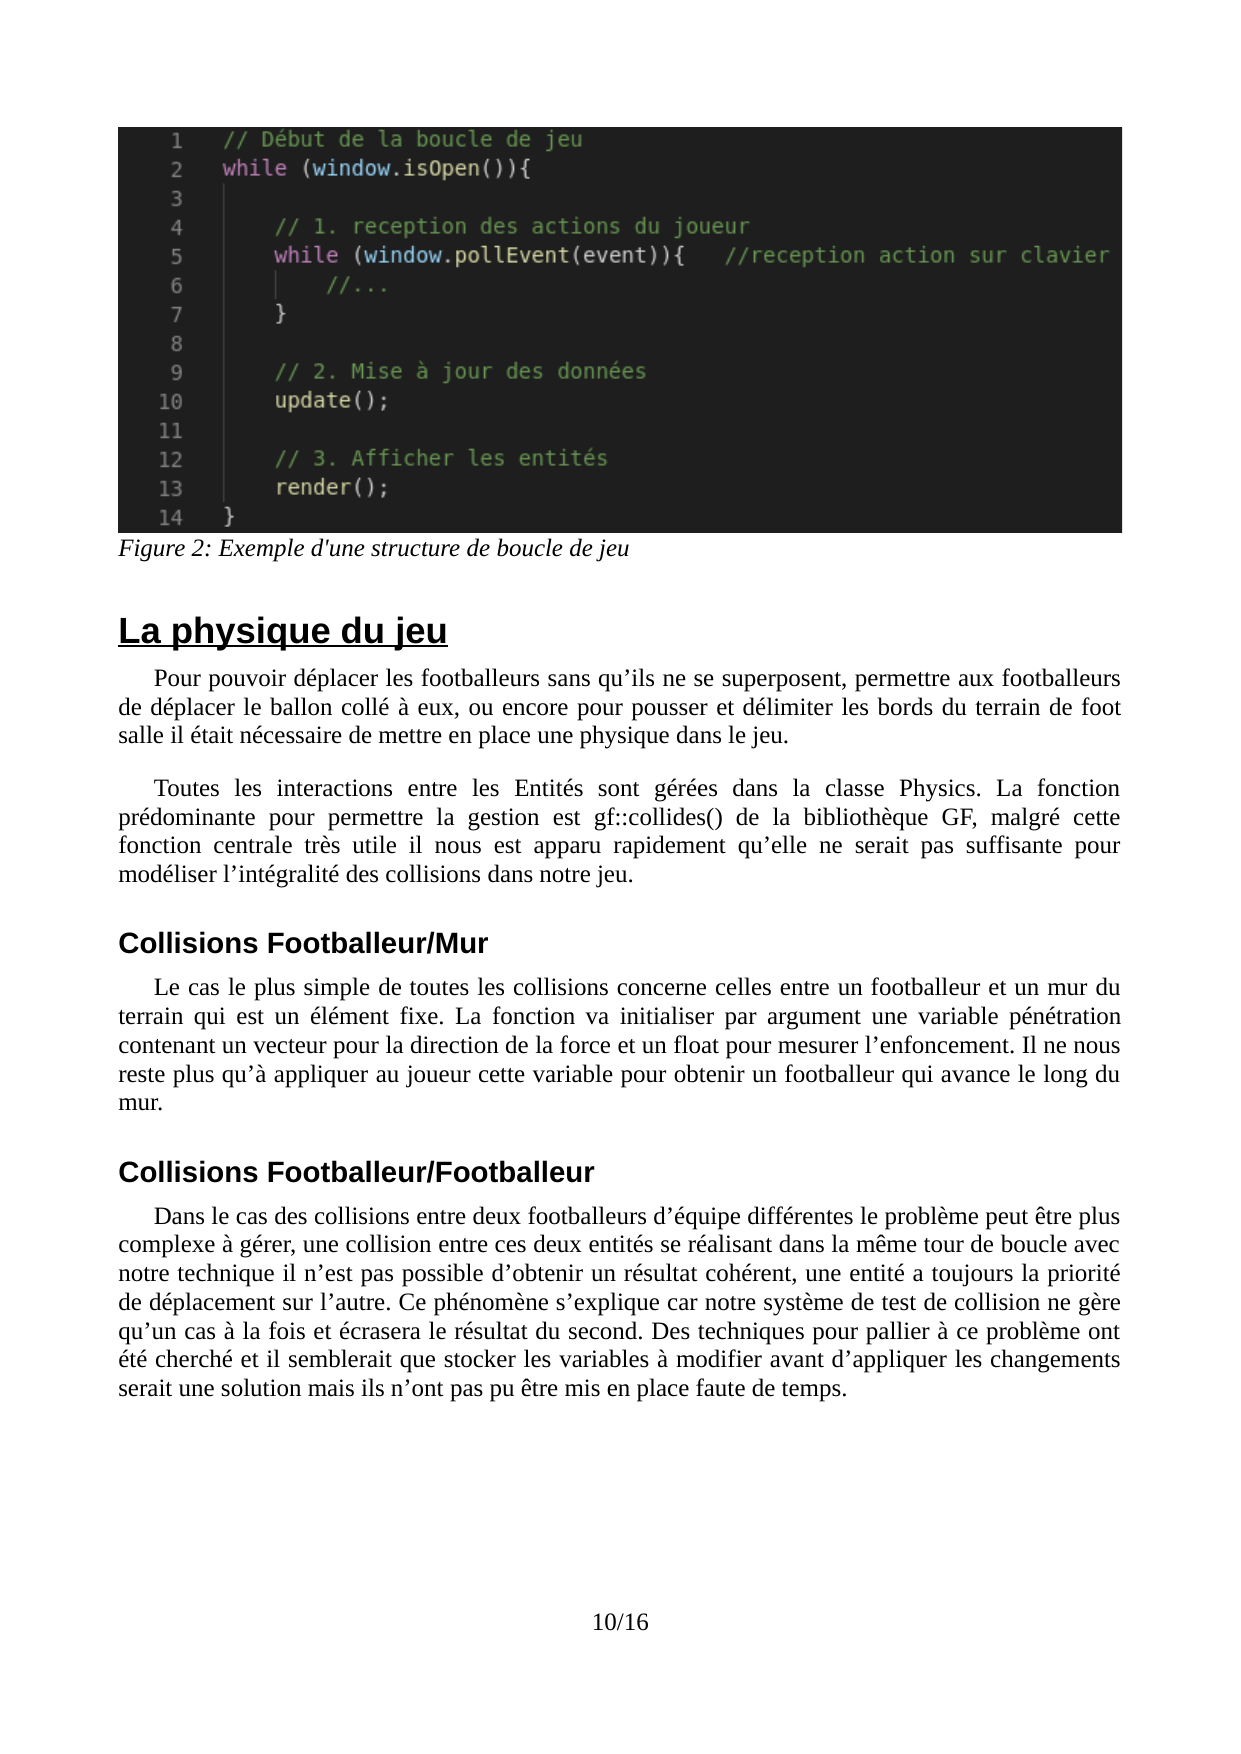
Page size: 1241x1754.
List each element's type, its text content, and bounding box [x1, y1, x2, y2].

text Figure 2: Exemple d'une structure de boucle de jeu [118, 533, 1122, 561]
text Toutes les interactions entre les Entités sont gérées dans la classe Physics. La fonction prédominante pour permettre la gestion est gf::collides() de la bibliothèque GF, malgré cette fonction centrale très utile il nous est apparu rapidement qu’elle ne serait pas suffisante pour modéliser l’intégralité des collisions dans notre jeu. [118, 773, 1122, 888]
text Dans le cas des collisions entre deux footballeurs d’équipe différentes le problème peut être plus complexe à gérer, une collision entre ces deux entités se réalisant dans la même tour de boucle avec notre technique il n’est pas possible d’obtenir un résultat cohérent, une entité a toujours la priorité de déplacement sur l’autre. Ce phénomène s’explique car notre système de test de collision ne gère qu’un cas à la fois et écrasera le résultat du second. Des techniques pour pallier à ce problème ont été cherché et il semblerait que stocker les variables à modifier avant d’appliquer les changements serait une solution mais ils n’ont pas pu être mis en place faute de temps. [118, 1201, 1122, 1402]
text Pour pouvoir déplacer les footballeurs sans qu’ils ne se superposent, permettre aux footballeurs de déplacer le ballon collé à eux, ou encore pour pousser et délimiter les bords du terrain de foot salle il était nécessaire de mettre en place une physique dans le jeu. [118, 663, 1122, 749]
picture [118, 127, 1123, 533]
subtitle Collisions Footballeur/Footballeur [118, 1154, 1122, 1188]
subtitle Collisions Footballeur/Mur [118, 926, 1122, 960]
subtitle La physique du jeu [118, 609, 1122, 651]
text Le cas le plus simple de toutes les collisions concerne celles entre un footballeur et un mur du terrain qui est un élément fixe. La fonction va initialiser par argument une variable pénétration contenant un vecteur pour la direction de la force et un float pour mesurer l’enfoncement. Il ne nous reste plus qu’à appliquer au joueur cette variable pour obtenir un footballeur qui avance le long du mur. [118, 972, 1122, 1116]
